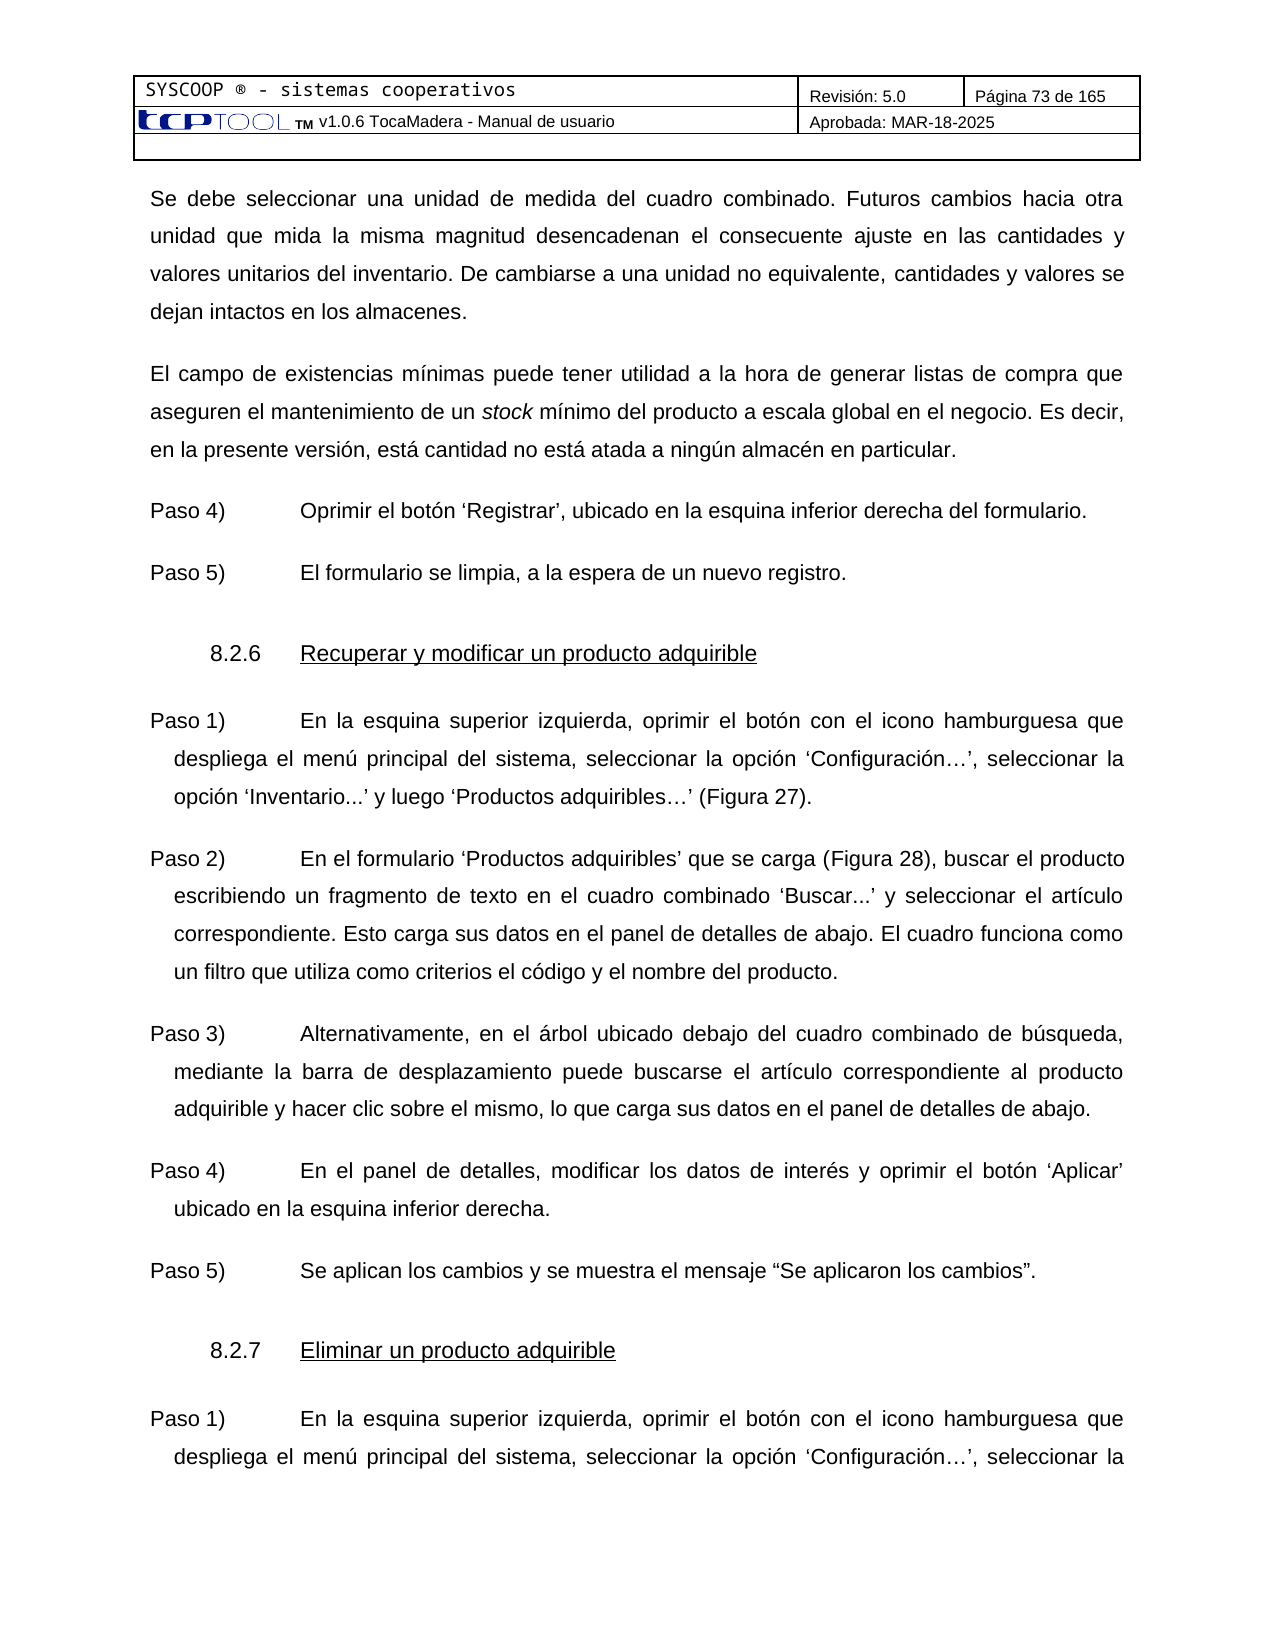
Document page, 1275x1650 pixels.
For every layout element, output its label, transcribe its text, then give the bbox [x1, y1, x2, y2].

list Alternativamente, en el árbol ubicado debajo del cuadro combinado de búsqueda, mediante la barra de desplazamiento puede buscarse el artículo correspondiente al producto adquirible y hacer clic sobre el mismo, lo que carga sus datos en el panel de detalles de abajo. [150, 1021, 1125, 1122]
list En el formulario ‘Productos adquiribles’ que se carga (Figura 28), buscar el producto escribiendo un fragmento de texto en el cuadro combinado ‘Buscar...’ y seleccionar el artículo correspondiente. Esto carga sus datos en el panel de detalles de abajo. El cuadro funciona como un filtro que utiliza como criterios el código y el nombre del producto. [150, 846, 1125, 984]
subtitle Eliminar un producto adquirible [210, 1337, 1125, 1364]
text El campo de existencias mínimas puede tener utilidad a la hora de generar listas de compra que aseguren el mantenimiento de un stock mínimo del producto a escala global en el negocio. Es decir, en la presente versión, está cantidad no está atada a ningún almacén en particular. [150, 361, 1125, 462]
subtitle Recuperar y modificar un producto adquirible [210, 640, 1125, 666]
list Oprimir el botón ‘Registrar’, ubicado en la esquina inferior derecha del formulario. [150, 498, 1125, 523]
list El formulario se limpia, a la espera de un nuevo registro. [150, 560, 1125, 585]
picture [138, 110, 290, 130]
text Se debe seleccionar una unidad de medida del cuadro combinado. Futuros cambios hacia otra unidad que mida la misma magnitud desencadenan el consecuente ajuste en las cantidades y valores unitarios del inventario. De cambiarse a una unidad no equivalente, cantidades y valores se dejan intactos en los almacenes. [150, 186, 1125, 324]
list En la esquina superior izquierda, oprimir el botón con el icono hamburguesa que despliega el menú principal del sistema, seleccionar la opción ‘Configuración…’, seleccionar la [150, 1406, 1125, 1469]
list En el panel de detalles, modificar los datos de interés y oprimir el botón ‘Aplicar’ ubicado en la esquina inferior derecha. [150, 1158, 1125, 1221]
list Se aplican los cambios y se muestra el mensaje “Se aplicaron los cambios”. [150, 1258, 1125, 1283]
list En la esquina superior izquierda, oprimir el botón con el icono hamburguesa que despliega el menú principal del sistema, seleccionar la opción ‘Configuración…’, seleccionar la opción ‘Inventario...’ y luego ‘Productos adquiribles…’ (Figura 27). [150, 708, 1125, 809]
